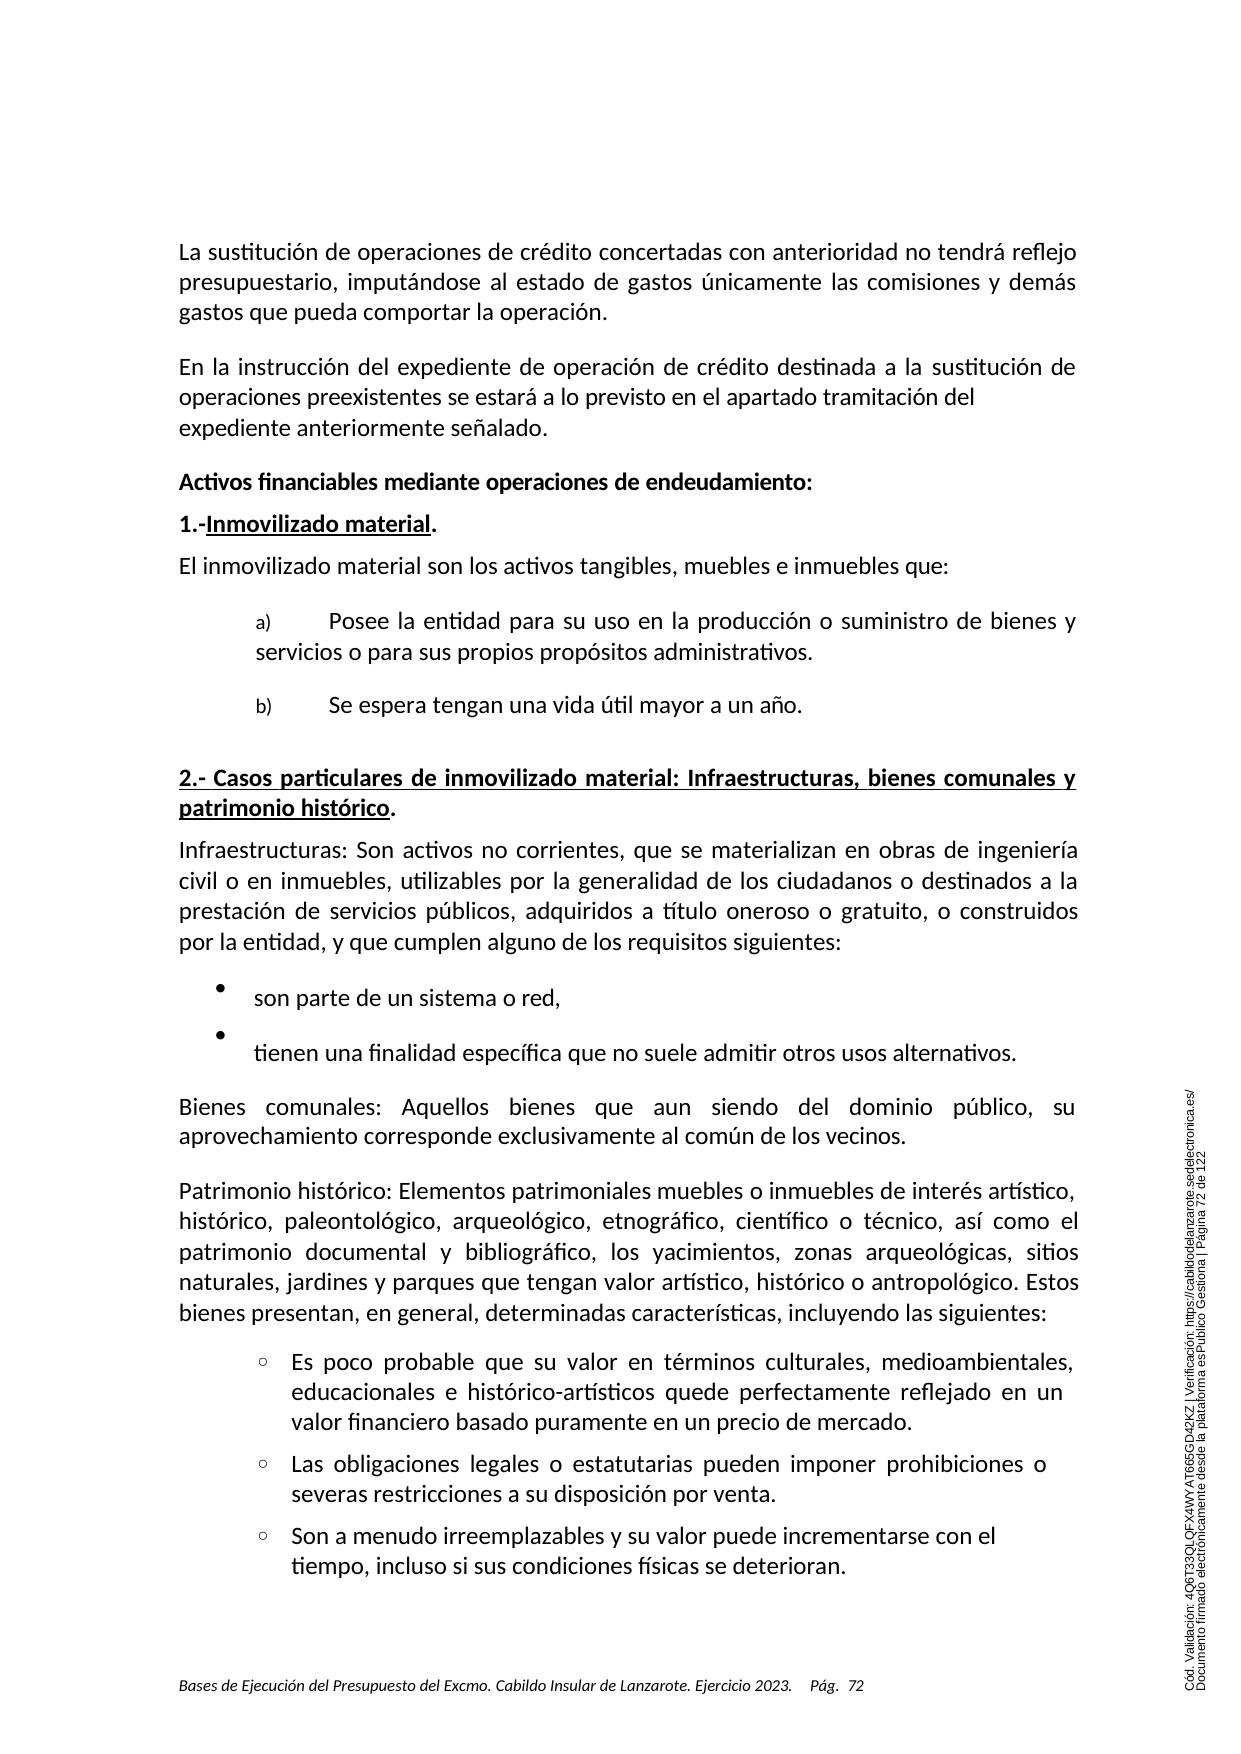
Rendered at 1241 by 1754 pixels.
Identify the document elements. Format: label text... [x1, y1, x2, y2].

list Son a menudo irreemplazables y su valor puede incrementarse con el tiempo, incluso si sus condiciones físicas se deterioran. [254, 1520, 1080, 1580]
text operaciones preexistentes se estará a lo previsto en el apartado tramitación del expediente anteriormente señalado. [179, 381, 1083, 442]
text servicios o para sus propios propósitos administrativos. [255, 638, 817, 665]
text educacionales e histórico-artísticos quede perfectamente reflejado en un valor financiero basado puramente en un precio de mercado. [291, 1376, 1082, 1437]
list Las obligaciones legales o estatutarias pueden imponer prohibiciones o severas restricciones a su disposición por venta. [254, 1448, 1080, 1508]
text histórico, paleontológico, arqueológico, etnográfico, científico o técnico, así como el patrimonio documental y bibliográfico, los yacimientos, zonas arqueológicas, sitios naturales, jardines y parques que tengan valor artístico, histórico o antropológico. Estos bienes presentan, en general, determinadas características, incluyendo las siguientes: [179, 1205, 1080, 1327]
text Activos financiables mediante operaciones de endeudamiento: [179, 469, 952, 496]
text presupuestario, imputándose al estado de gastos únicamente las comisiones y demás gastos que pueda comportar la operación. [179, 266, 1083, 327]
text aprovechamiento corresponde exclusivamente al común de los vecinos. [179, 1121, 1082, 1151]
text 2.- Casos particulares de inmovilizado material: Infraestructuras, bienes comunales y [179, 765, 1082, 792]
text b) [255, 695, 275, 718]
text Infraestructuras: Son activos no corrientes, que se materializan en obras de ingeniería civil o en inmuebles, utilizables por la generalidad de los ciudadanos o destinados a la prestación de servicios públicos, adquiridos a título oneroso o gratuito, o construidos por la entidad, y que cumplen alguno de los requisitos siguientes: [179, 834, 1080, 957]
text En la instrucción del expediente de operación de crédito destinada a la sustitución de [179, 353, 1083, 381]
text 1.-Inmovilizado material. [179, 508, 952, 538]
text Bases de Ejecución del Presupuesto del Excmo. Cabildo Insular de Lanzarote. Ejercicio 2023. Pág. 72 [179, 1676, 868, 1695]
text  [216, 1027, 230, 1049]
text  [216, 980, 230, 1002]
text Posee la entidad para su uso en la producción o suministro de bienes y [329, 607, 1081, 635]
text son parte de un sistema o red, [254, 984, 564, 1011]
text Bienes comunales: Aquellos bienes que aun siendo del dominio público, su [179, 1093, 1082, 1120]
text Se espera tengan una vida útil mayor a un año. [329, 692, 806, 719]
text patrimonio histórico. [179, 792, 1082, 823]
list Es poco probable que su valor en términos culturales, medioambientales, [254, 1348, 1082, 1376]
text Cód. Validación: 4Q6T33QLQFX4WYAT665GD42KZ | Verificación: https://cabildodelanzarote.sedelectronica.es/ Documento firmado electrónicamente desde la plataforma esPublico Gestiona | Página 72 de 122 [1183, 1073, 1208, 1694]
text Patrimonio histórico: Elementos patrimoniales muebles o inmuebles de interés artístico, [179, 1177, 1082, 1205]
text El inmovilizado material son los activos tangibles, muebles e inmuebles que: [179, 550, 952, 581]
text a) [255, 610, 274, 634]
text tienen una finalidad específica que no suele admitir otros usos alternativos. [254, 1039, 1021, 1066]
text La sustitución de operaciones de crédito concertadas con anterioridad no tendrá reflejo [179, 238, 1083, 266]
